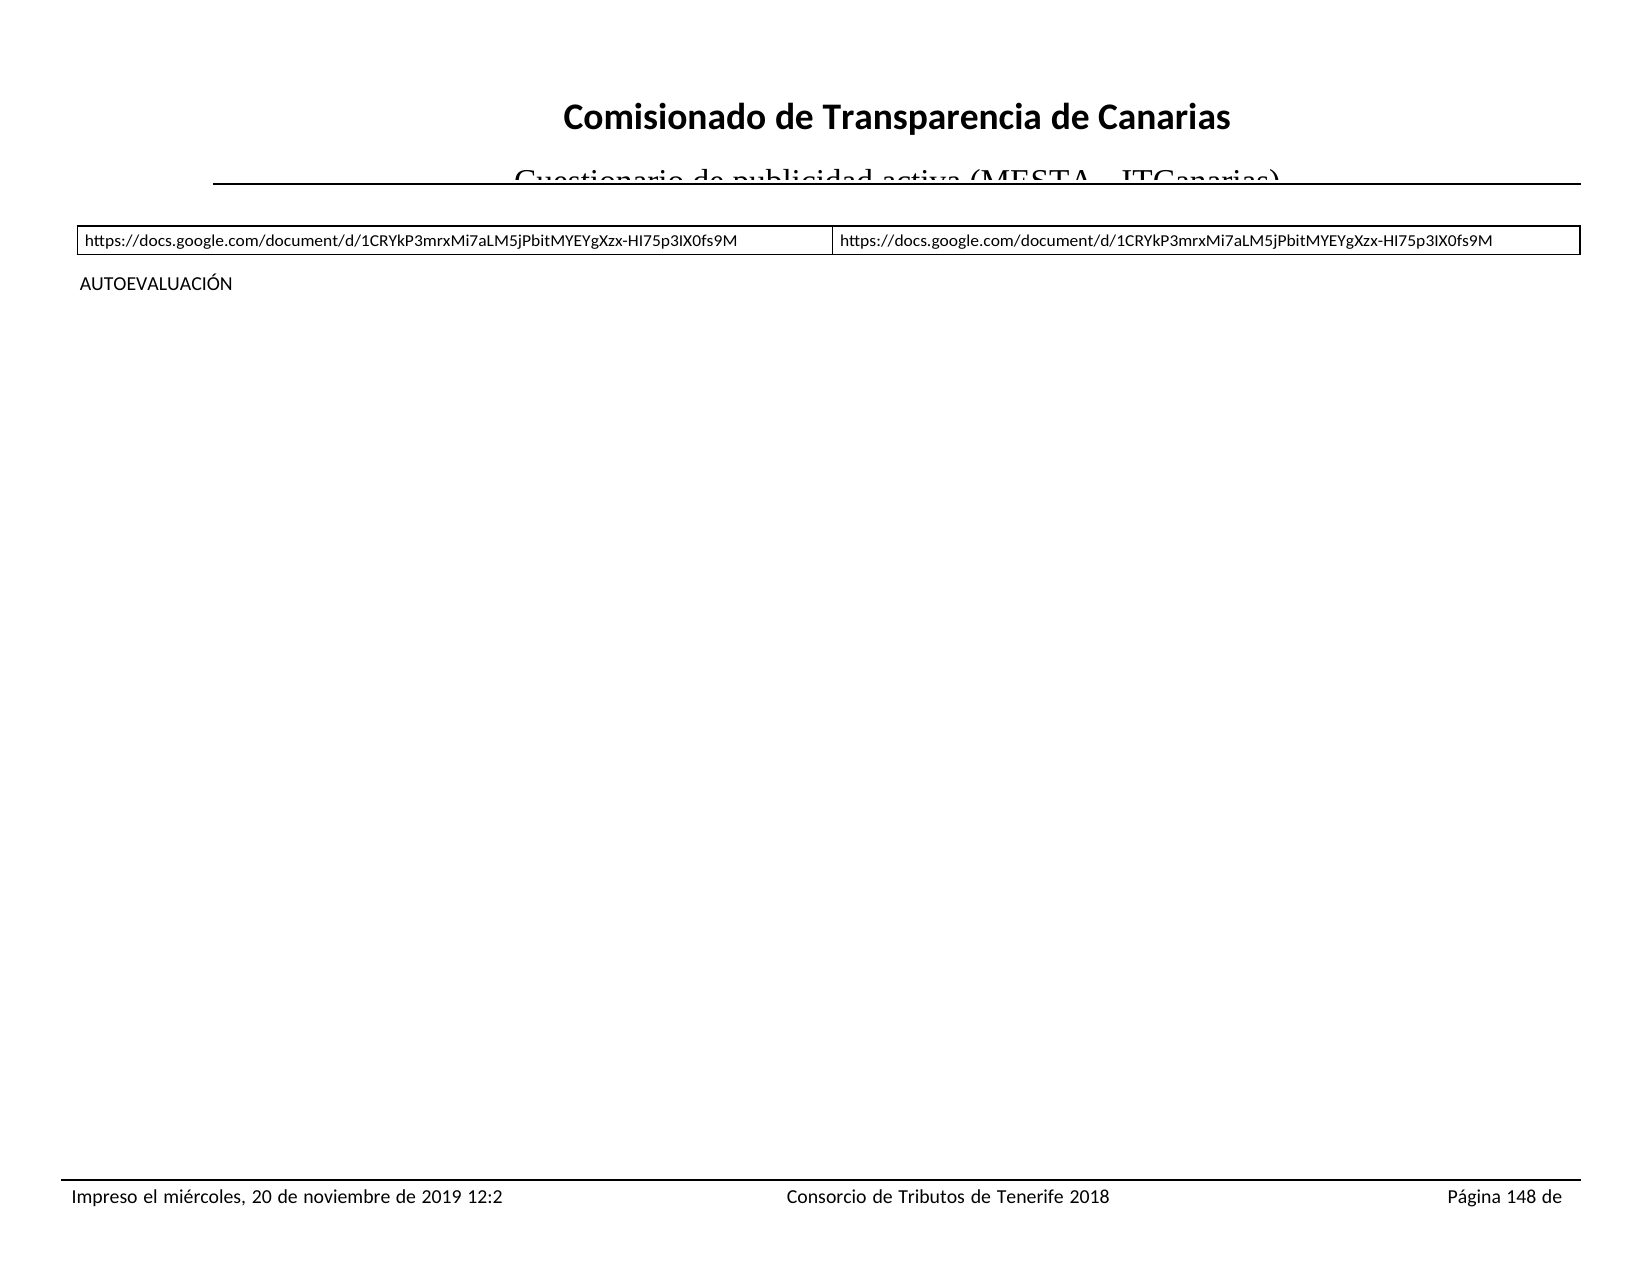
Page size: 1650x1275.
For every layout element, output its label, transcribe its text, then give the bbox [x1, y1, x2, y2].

table_cell https://docs.google.com/document/d/1CRYkP3mrxMi7aLM5jPbitMYEYgXzx-HI75p3IX0fs9M [78, 227, 832, 253]
text AUTOEVALUACIÓN [79, 271, 1594, 295]
table_cell https://docs.google.com/document/d/1CRYkP3mrxMi7aLM5jPbitMYEYgXzx-HI75p3IX0fs9M [833, 227, 1579, 253]
